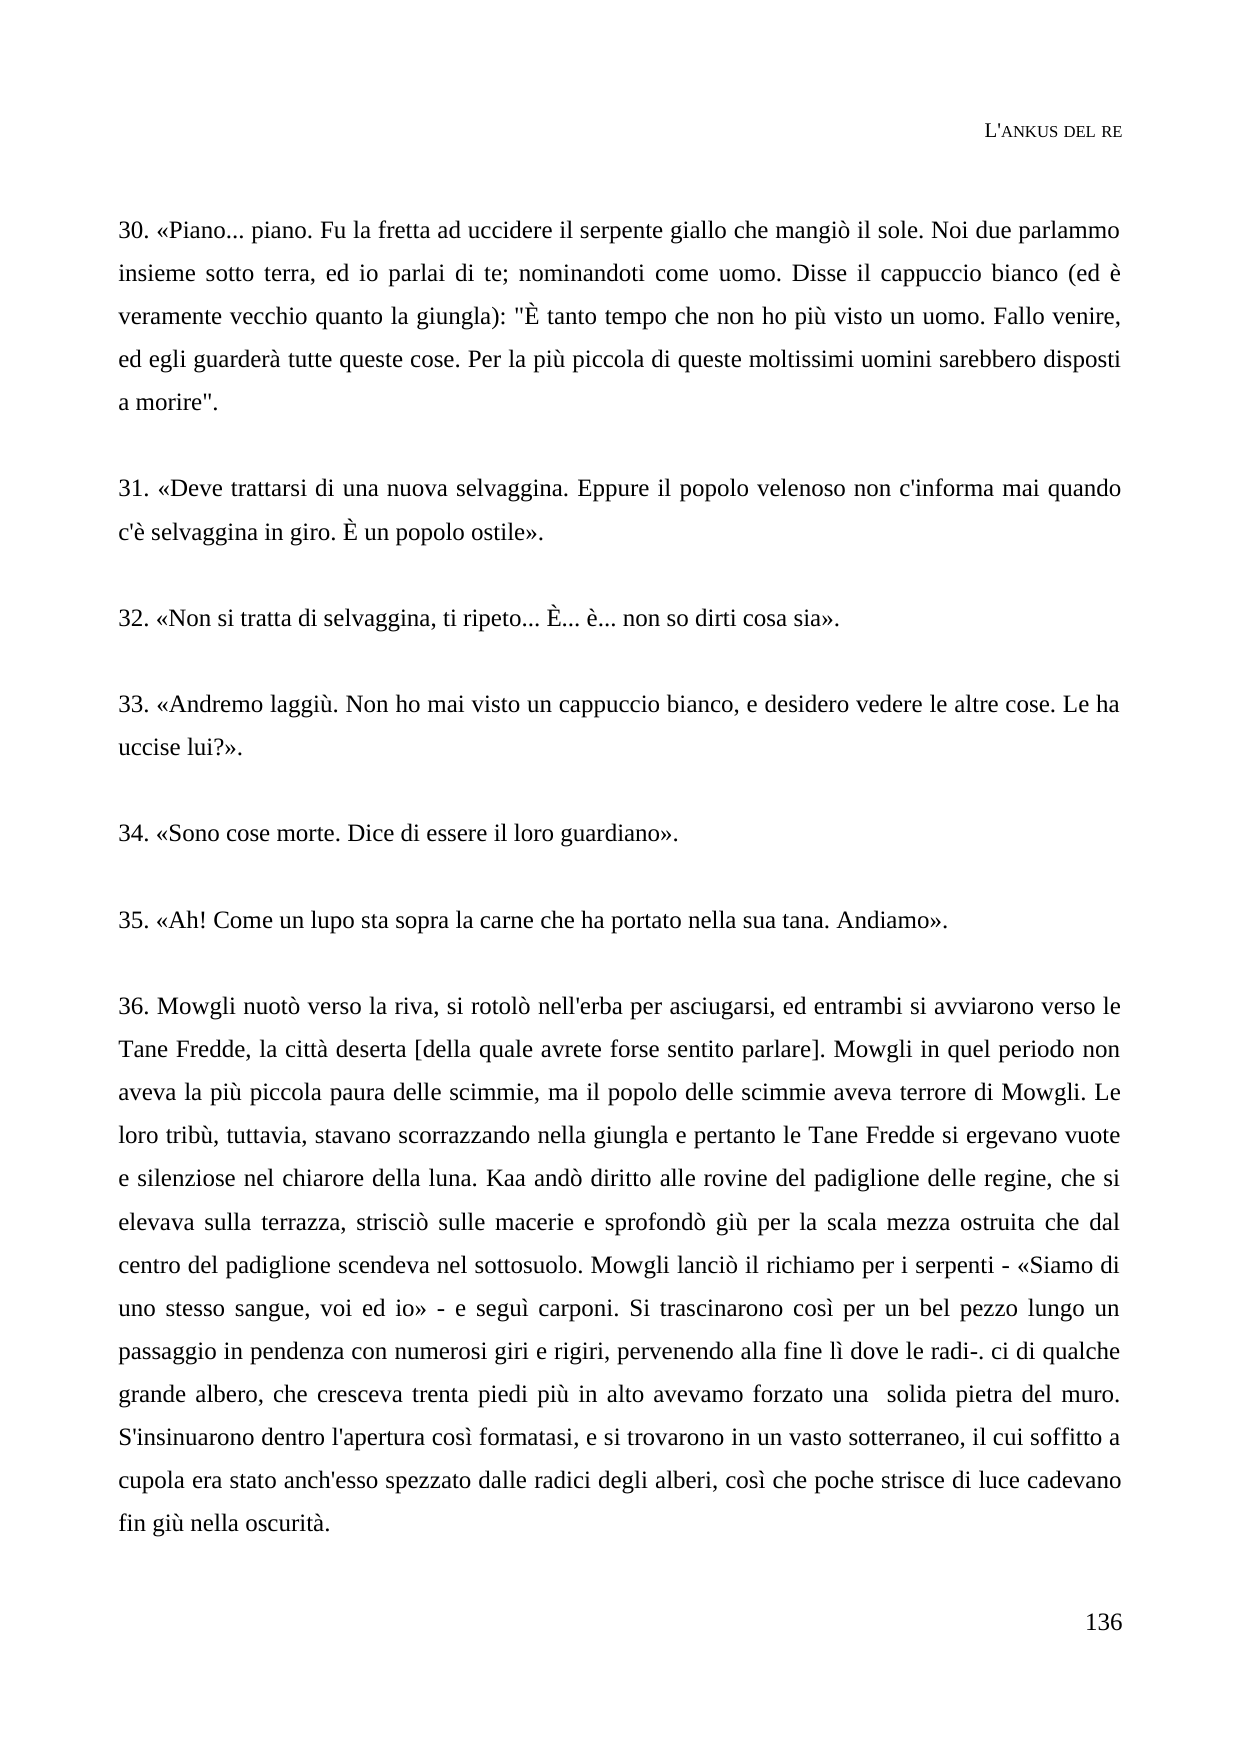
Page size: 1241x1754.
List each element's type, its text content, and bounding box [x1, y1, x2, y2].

text 35. «Ah! Come un lupo sta sopra la carne che ha portato nella sua tana. Andiamo». [118, 905, 1122, 933]
text 34. «Sono cose morte. Dice di essere il loro guardiano». [118, 818, 1122, 847]
text 36. Mowgli nuotò verso la riva, si rotolò nell'erba per asciugarsi, ed entrambi si avviarono verso le Tane Fredde, la città deserta [della quale avrete forse sentito parlare]. Mowgli in quel periodo non aveva la più piccola paura delle scimmie, ma il popolo delle scimmie aveva terrore di Mowgli. Le loro tribù, tuttavia, stavano scorrazzando nella giungla e pertanto le Tane Fredde si ergevano vuote e silenziose nel chiarore della luna. Kaa andò diritto alle rovine del padiglione delle regine, che si elevava sulla terrazza, strisciò sulle macerie e sprofondò giù per la scala mezza ostruita che dal centro del padiglione scendeva nel sottosuolo. Mowgli lanciò il richiamo per i serpenti - «Siamo di uno stesso sangue, voi ed io» - e seguì carponi. Si trascinarono così per un bel pezzo lungo un passaggio in pendenza con numerosi giri e rigiri, pervenendo alla fine lì dove le radi-. ci di qualche grande albero, che cresceva trenta piedi più in alto avevamo forzato una solida pietra del muro. S'insinuarono dentro l'apertura così formatasi, e si trovarono in un vasto sotterraneo, il cui soffitto a cupola era stato anch'esso spezzato dalle radici degli alberi, così che poche strisce di luce cadevano fin giù nella oscurità. [118, 991, 1122, 1537]
text 32. «Non si tratta di selvaggina, ti ripeto... È... è... non so dirti cosa sia». [118, 603, 1122, 632]
text 30. «Piano... piano. Fu la fretta ad uccidere il serpente giallo che mangiò il sole. Noi due parlammo insieme sotto terra, ed io parlai di te; nominandoti come uomo. Disse il cappuccio bianco (ed è veramente vecchio quanto la giungla): "È tanto tempo che non ho più visto un uomo. Fallo venire, ed egli guarderà tutte queste cose. Per la più piccola di queste moltissimi uomini sarebbero disposti a morire". [118, 215, 1122, 416]
text 33. «Andremo laggiù. Non ho mai visto un cappuccio bianco, e desidero vedere le altre cose. Le ha uccise lui?». [118, 689, 1122, 761]
text 31. «Deve trattarsi di una nuova selvaggina. Eppure il popolo velenoso non c'informa mai quando c'è selvaggina in giro. È un popolo ostile». [118, 473, 1122, 545]
